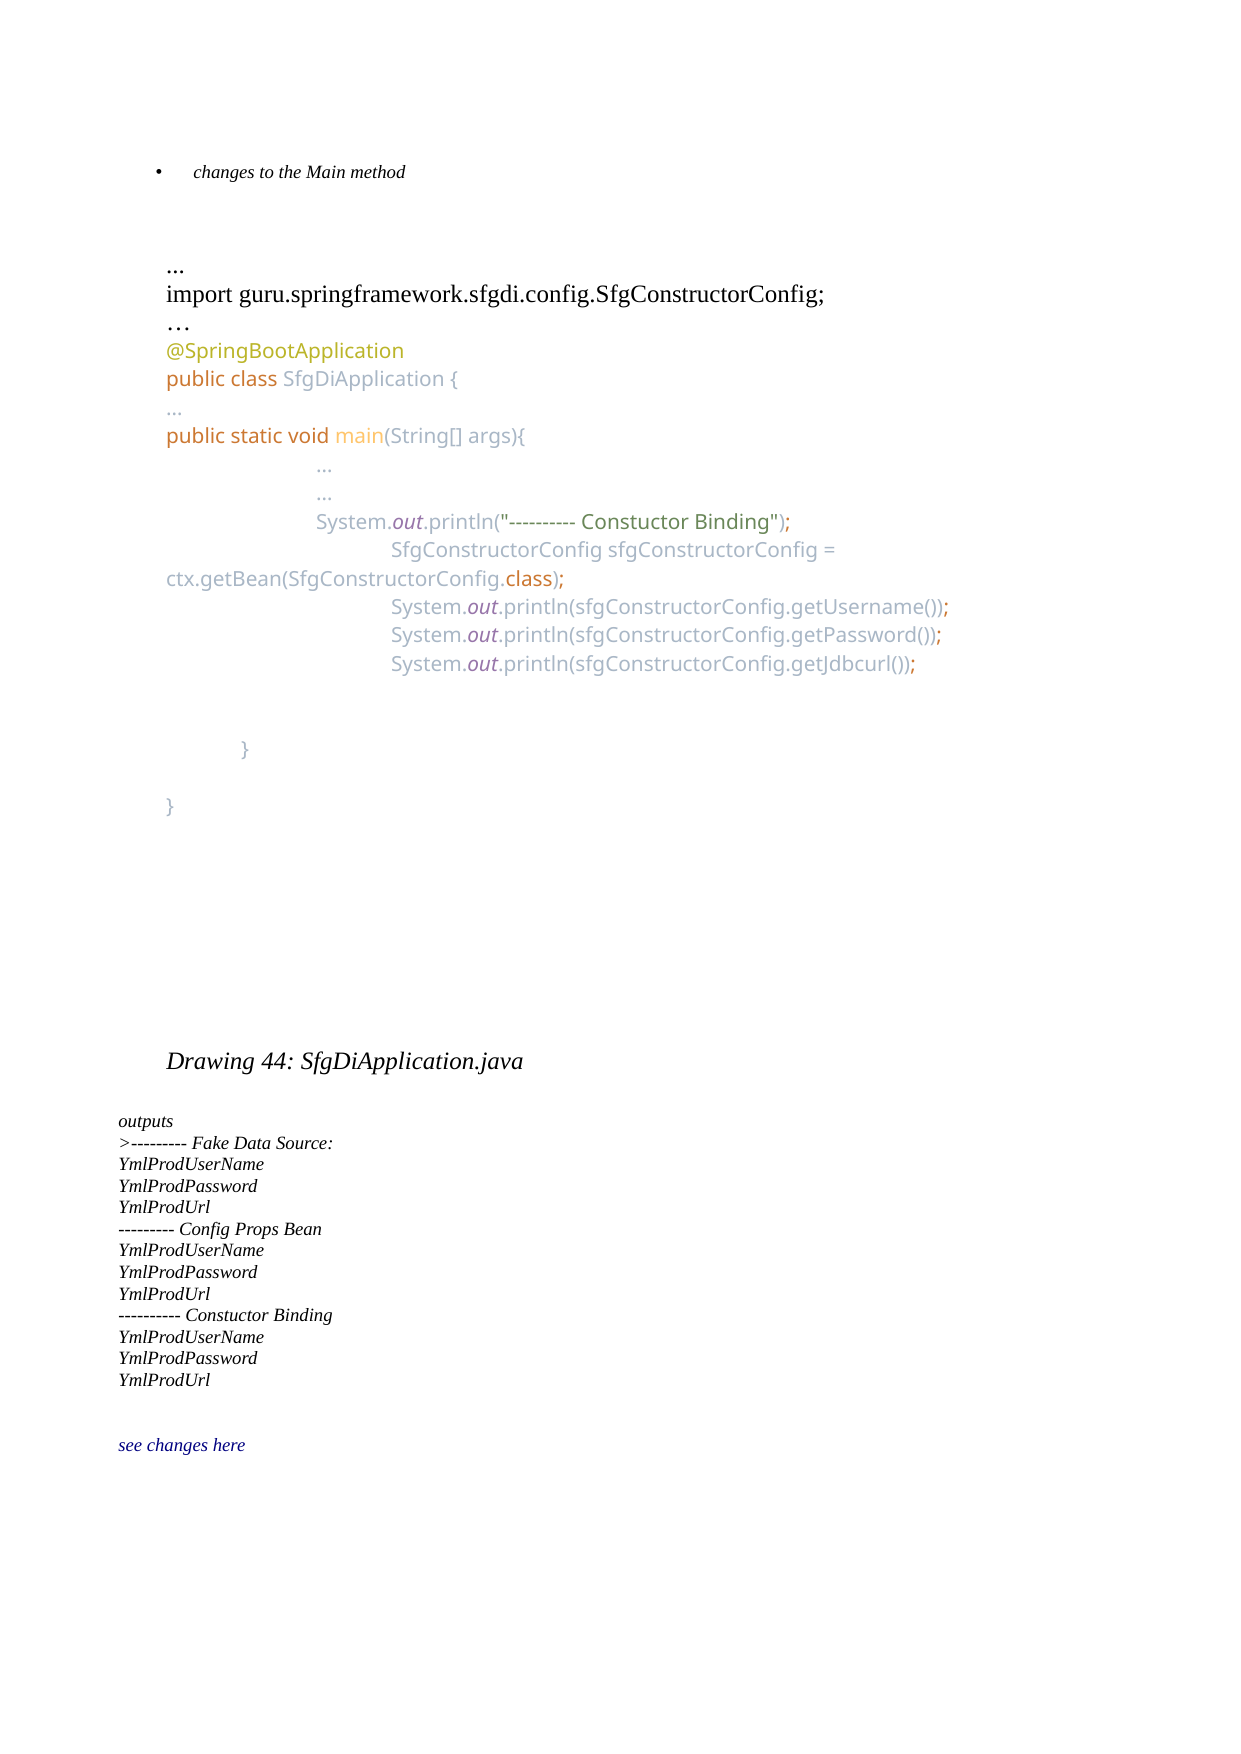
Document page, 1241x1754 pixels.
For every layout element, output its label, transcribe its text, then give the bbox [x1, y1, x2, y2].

list changes to the Main method [156, 161, 1122, 183]
text see changes here [118, 1433, 1122, 1455]
text YmlProdUrl [118, 1282, 1122, 1304]
text YmlProdUserName [118, 1326, 1122, 1347]
text YmlProdPassword [118, 1175, 1122, 1196]
text YmlProdUserName [118, 1239, 1122, 1261]
text YmlProdPassword [118, 1347, 1122, 1369]
text ---------- Constuctor Binding [118, 1304, 1122, 1326]
text outputs [118, 1110, 1122, 1132]
text >--------- Fake Data Source: [118, 1132, 1122, 1153]
text YmlProdPassword [118, 1261, 1122, 1282]
text YmlProdUrl [118, 1369, 1122, 1390]
text YmlProdUrl [118, 1196, 1122, 1218]
text --------- Config Props Bean [118, 1218, 1122, 1239]
text Drawing 44: SfgDiApplication.java [166, 262, 1078, 1074]
text YmlProdUserName [118, 1153, 1122, 1175]
